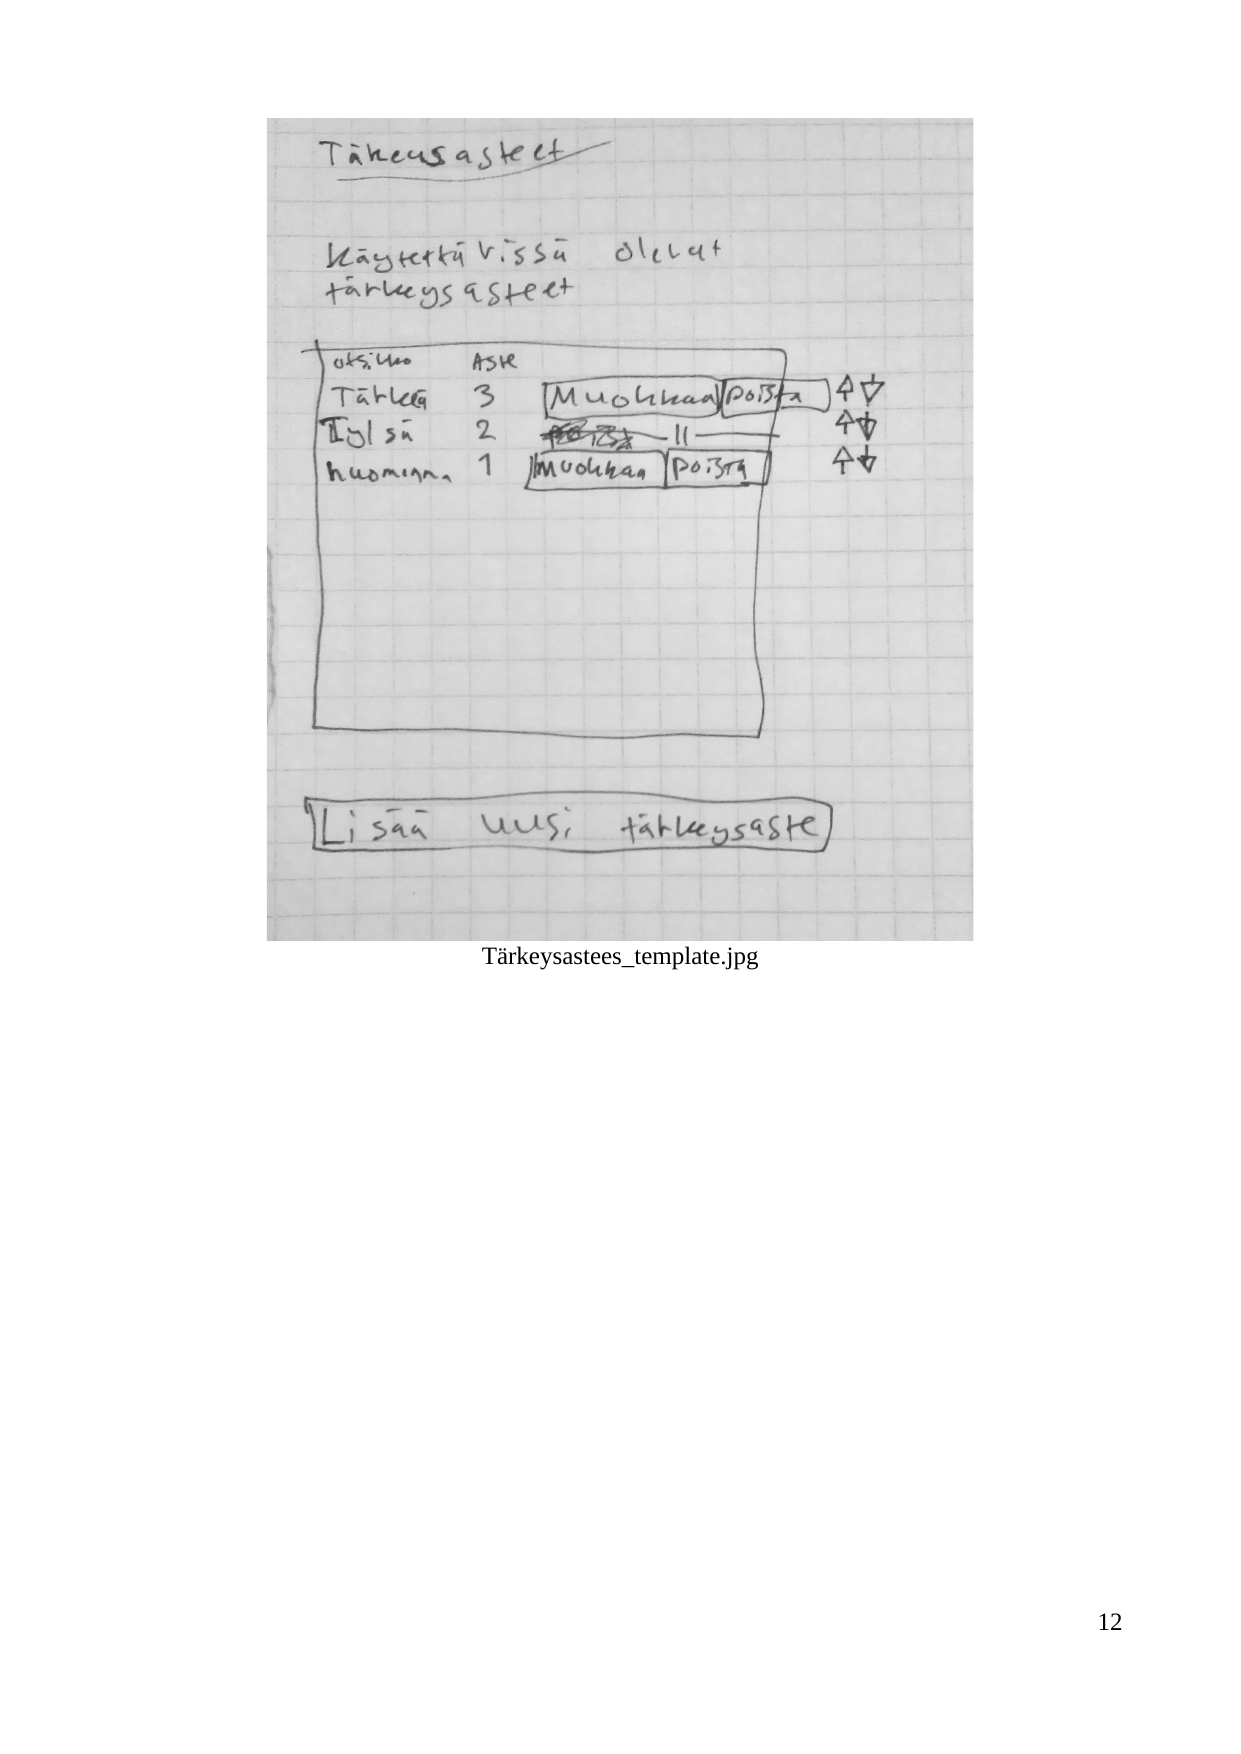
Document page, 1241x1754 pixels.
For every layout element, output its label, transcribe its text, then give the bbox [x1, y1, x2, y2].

picture [266, 118, 974, 941]
text Tärkeysastees_template.jpg [118, 941, 1122, 969]
